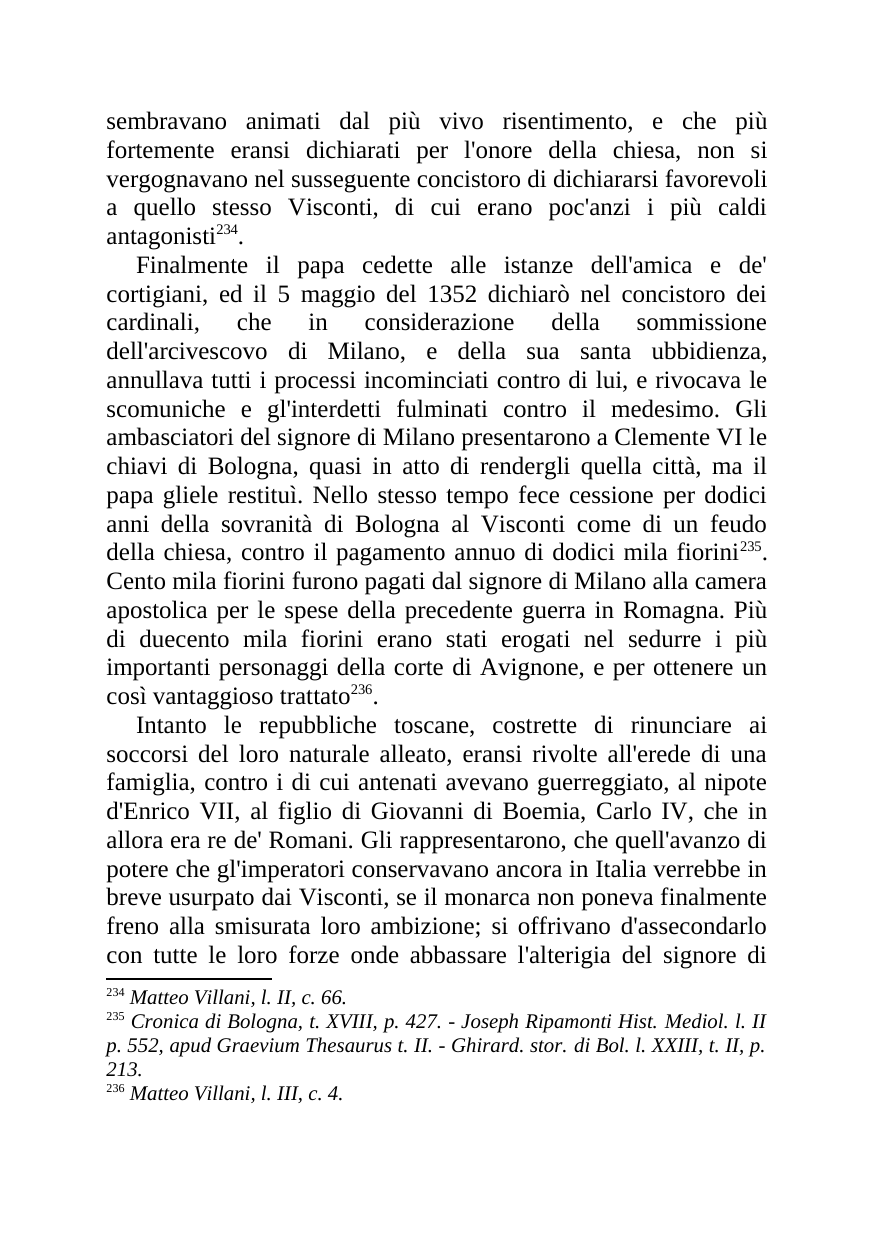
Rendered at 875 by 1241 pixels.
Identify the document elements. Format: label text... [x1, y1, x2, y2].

text Cronica di Bologna, t. XVIII, p. 427. - Joseph Ripamonti Hist. Mediol. l. II p. 552, apud Graevium Thesaurus t. II. - Ghirard. stor. di Bol. l. XXIII, t. II, p. 213. [106, 1009, 768, 1081]
text Finalmente il papa cedette alle istanze dell'amica e de' cortigiani, ed il 5 maggio del 1352 dichiarò nel concistoro dei cardinali, che in considerazione della sommissione dell'arcivescovo di Milano, e della sua santa ubbidienza, annullava tutti i processi incominciati contro di lui, e rivocava le scomuniche e gl'interdetti fulminati contro il medesimo. Gli ambasciatori del signore di Milano presentarono a Clemente VI le chiavi di Bologna, quasi in atto di rendergli quella città, ma il papa gliele restituì. Nello stesso tempo fece cessione per dodici anni della sovranità di Bologna al Visconti come di un feudo della chiesa, contro il pagamento annuo di dodici mila fiorini. Cento mila fiorini furono pagati dal signore di Milano alla camera apostolica per le spese della precedente guerra in Romagna. Più di duecento mila fiorini erano stati erogati nel sedurre i più importanti personaggi della corte di Avignone, e per ottenere un così vantaggioso trattato. [106, 250, 768, 710]
text Matteo Villani, l. II, c. 66. [106, 985, 768, 1009]
text Matteo Villani, l. III, c. 4. [106, 1081, 768, 1105]
text sembravano animati dal più vivo risentimento, e che più fortemente eransi dichiarati per l'onore della chiesa, non si vergognavano nel susseguente concistoro di dichiararsi favorevoli a quello stesso Visconti, di cui erano poc'anzi i più caldi antagonisti. [106, 106, 768, 250]
text Intanto le repubbliche toscane, costrette di rinunciare ai soccorsi del loro naturale alleato, eransi rivolte all'erede di una famiglia, contro i di cui antenati avevano guerreggiato, al nipote d'Enrico VII, al figlio di Giovanni di Boemia, Carlo IV, che in allora era re de' Romani. Gli rappresentarono, che quell'avanzo di potere che gl'imperatori conservavano ancora in Italia verrebbe in breve usurpato dai Visconti, se il monarca non poneva finalmente freno alla smisurata loro ambizione; si offrivano d'assecondarlo con tutte le loro forze onde abbassare l'alterigia del signore di [106, 710, 768, 969]
